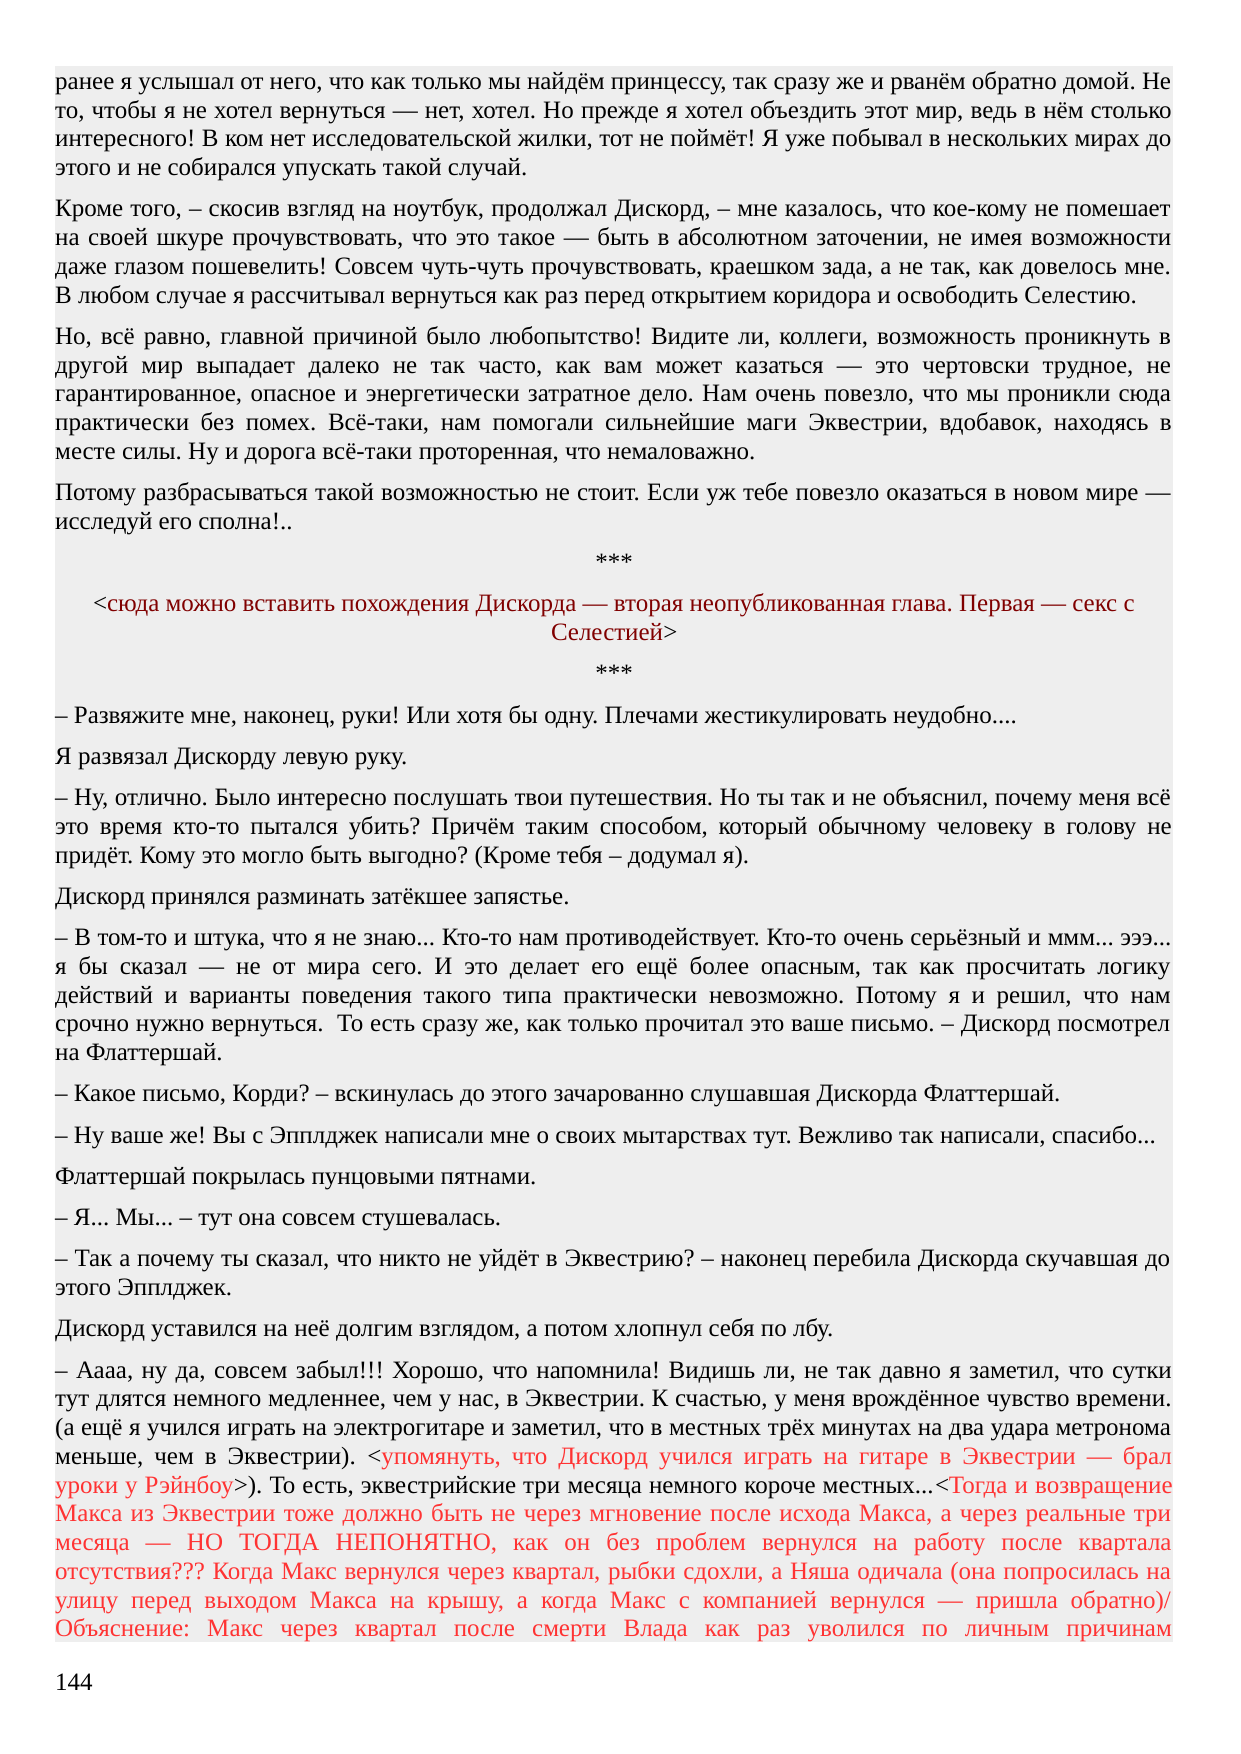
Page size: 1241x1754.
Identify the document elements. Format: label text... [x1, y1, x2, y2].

text <сюда можно вставить похождения Дискорда — вторая неопубликованная глава. Первая — секс с Селестией> [55, 588, 1173, 646]
text – Ну ваше же! Вы с Эпплджек написали мне о своих мытарствах тут. Вежливо так написали, спасибо... [55, 1120, 1173, 1148]
text Но, всё равно, главной причиной было любопытство! Видите ли, коллеги, возможность проникнуть в другой мир выпадает далеко не так часто, как вам может казаться — это чертовски трудное, не гарантированное, опасное и энергетически затратное дело. Нам очень повезло, что мы проникли сюда практически без помех. Всё-таки, нам помогали сильнейшие маги Эквестрии, вдобавок, находясь в месте силы. Ну и дорога всё-таки проторенная, что немаловажно. [55, 321, 1173, 465]
text Флаттершай покрылась пунцовыми пятнами. [55, 1161, 1173, 1190]
text – Какое письмо, Корди? – вскинулась до этого зачарованно слушавшая Дискорда Флаттершай. [55, 1078, 1173, 1107]
text *** [55, 658, 1173, 687]
text *** [55, 547, 1173, 576]
text – Развяжите мне, наконец, руки! Или хотя бы одну. Плечами жестикулировать неудобно.... [55, 700, 1173, 728]
text – Аааа, ну да, совсем забыл!!! Хорошо, что напомнила! Видишь ли, не так давно я заметил, что сутки тут длятся немного медленнее, чем у нас, в Эквестрии. К счастью, у меня врождённое чувство времени. (а ещё я учился играть на электрогитаре и заметил, что в местных трёх минутах на два удара метронома меньше, чем в Эквестрии). <упомянуть, что Дискорд учился играть на гитаре в Эквестрии — брал уроки у Рэйнбоу>). То есть, эквестрийские три месяца немного короче местных...<Тогда и возвращение Макса из Эквестрии тоже должно быть не через мгновение после исхода Макса, а через реальные три месяца — НО ТОГДА НЕПОНЯТНО, как он без проблем вернулся на работу после квартала отсутствия??? Когда Макс вернулся через квартал, рыбки сдохли, а Няша одичала (она попросилась на улицу перед выходом Макса на крышу, а когда Макс с компанией вернулся — пришла обратно)/ Объяснение: Макс через квартал после смерти Влада как раз уволился по личным причинам [55, 1355, 1173, 1642]
text – Ну, отлично. Было интересно послушать твои путешествия. Но ты так и не объяснил, почему меня всё это время кто-то пытался убить? Причём таким способом, который обычному человеку в голову не придёт. Кому это могло быть выгодно? (Кроме тебя – додумал я). [55, 782, 1173, 868]
text Кроме того, – скосив взгляд на ноутбук, продолжал Дискорд, – мне казалось, что кое-кому не помешает на своей шкуре прочувствовать, что это такое — быть в абсолютном заточении, не имея возможности даже глазом пошевелить! Совсем чуть-чуть прочувствовать, краешком зада, а не так, как довелось мне. В любом случае я рассчитывал вернуться как раз перед открытием коридора и освободить Селестию. [55, 193, 1173, 308]
text Потому разбрасываться такой возможностью не стоит. Если уж тебе повезло оказаться в новом мире — исследуй его сполна!.. [55, 477, 1173, 535]
text – Я... Мы... – тут она совсем стушевалась. [55, 1202, 1173, 1231]
text Я развязал Дискорду левую руку. [55, 741, 1173, 770]
text – Так а почему ты сказал, что никто не уйдёт в Эквестрию? – наконец перебила Дискорда скучавшая до этого Эпплджек. [55, 1243, 1173, 1301]
text Дискорд уставился на неё долгим взглядом, а потом хлопнул себя по лбу. [55, 1313, 1173, 1342]
text – В том-то и штука, что я не знаю... Кто-то нам противодействует. Кто-то очень серьёзный и ммм... эээ... я бы сказал — не от мира сего. И это делает его ещё более опасным, так как просчитать логику действий и варианты поведения такого типа практически невозможно. Потому я и решил, что нам срочно нужно вернуться. То есть сразу же, как только прочитал это ваше письмо. – Дискорд посмотрел на Флаттершай. [55, 922, 1173, 1066]
text Дискорд принялся разминать затёкшее запястье. [55, 881, 1173, 910]
text ранее я услышал от него, что как только мы найдём принцессу, так сразу же и рванём обратно домой. Не то, чтобы я не хотел вернуться — нет, хотел. Но прежде я хотел объездить этот мир, ведь в нём столько интересного! В ком нет исследовательской жилки, тот не поймёт! Я уже побывал в нескольких мирах до этого и не собирался упускать такой случай. [55, 66, 1173, 181]
